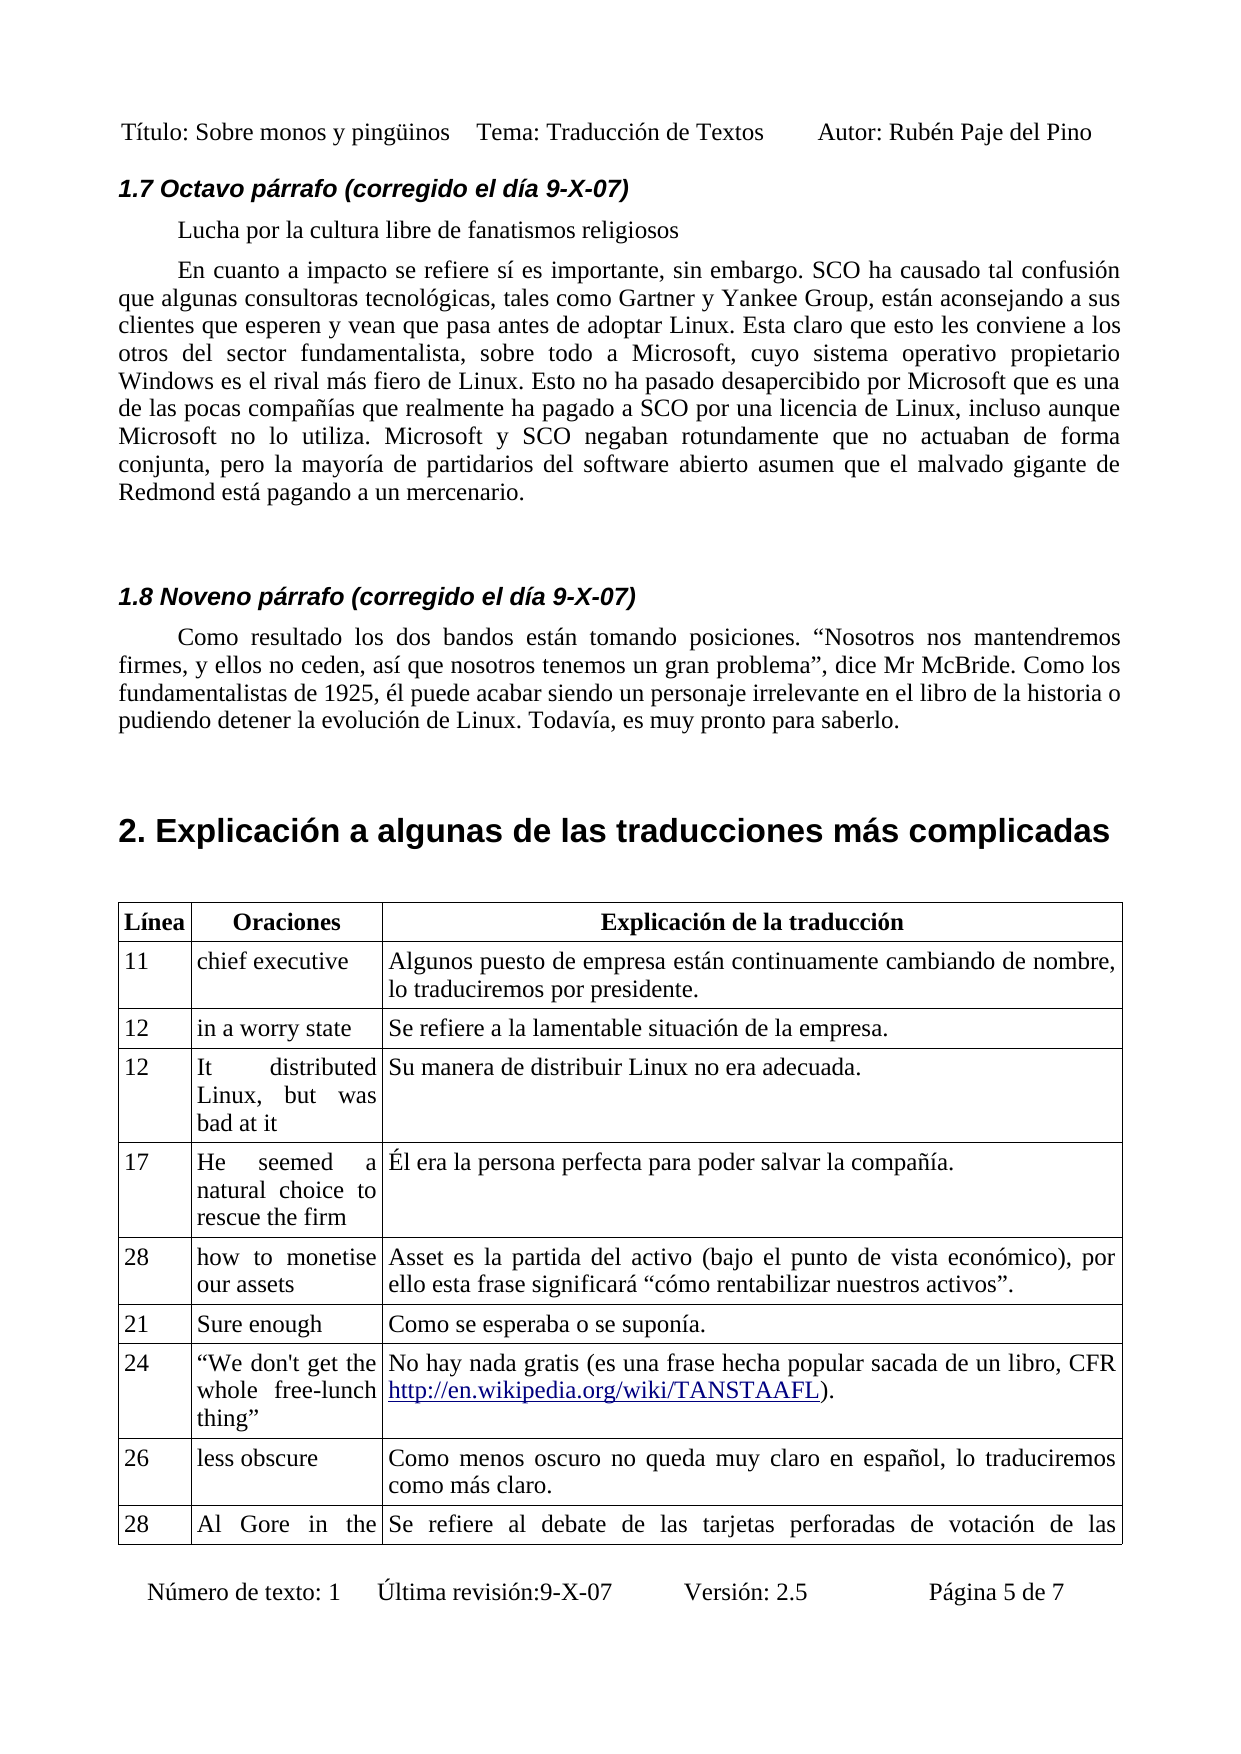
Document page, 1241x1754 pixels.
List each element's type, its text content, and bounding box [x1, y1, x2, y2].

subtitle 1.8 Noveno párrafo (corregido el día 9-X-07) [118, 583, 1122, 611]
table_cell Su manera de distribuir Linux no era adecuada. [383, 1049, 1122, 1142]
table_cell Sure enough [192, 1305, 382, 1343]
table_cell 11 [119, 942, 191, 1008]
text Lucha por la cultura libre de fanatismos religiosos [118, 216, 1122, 243]
subtitle 1.7 Octavo párrafo (corregido el día 9-X-07) [118, 175, 1122, 203]
table_cell 12 [119, 1009, 191, 1047]
table_cell chief executive [192, 942, 382, 1008]
text Como resultado los dos bandos están tomando posiciones. “Nosotros nos mantendremos firmes, y ellos no ceden, así que nosotros tenemos un gran problema”, dice Mr McBride. Como los fundamentalistas de 1925, él puede acabar siendo un personaje irrelevante en el libro de la historia o pudiendo detener la evolución de Linux. Todavía, es muy pronto para saberlo. [118, 623, 1122, 734]
table_cell 28 [119, 1506, 191, 1544]
table_cell Él era la persona perfecta para poder salvar la compañía. [383, 1143, 1122, 1237]
table_cell 12 [119, 1049, 191, 1142]
table_cell Se refiere a la lamentable situación de la empresa. [383, 1009, 1122, 1047]
table_cell Se refiere al debate de las tarjetas perforadas de votación de las [383, 1506, 1122, 1544]
table_header Explicación de la traducción [383, 903, 1122, 941]
table_cell Asset es la partida del activo (bajo el punto de vista económico), por ello esta frase significará “cómo rentabilizar nuestros activos”. [383, 1238, 1122, 1304]
text En cuanto a impacto se refiere sí es importante, sin embargo. SCO ha causado tal confusión que algunas consultoras tecnológicas, tales como Gartner y Yankee Group, están aconsejando a sus clientes que esperen y vean que pasa antes de adoptar Linux. Esta claro que esto les conviene a los otros del sector fundamentalista, sobre todo a Microsoft, cuyo sistema operativo propietario Windows es el rival más fiero de Linux. Esto no ha pasado desapercibido por Microsoft que es una de las pocas compañías que realmente ha pagado a SCO por una licencia de Linux, incluso aunque Microsoft no lo utiliza. Microsoft y SCO negaban rotundamente que no actuaban de forma conjunta, pero la mayoría de partidarios del software abierto asumen que el malvado gigante de Redmond está pagando a un mercenario. [118, 256, 1122, 505]
table_cell 21 [119, 1305, 191, 1343]
table_cell 24 [119, 1344, 191, 1438]
table_cell Al Gore in the [192, 1506, 382, 1544]
table_cell less obscure [192, 1439, 382, 1505]
table_header Línea [119, 903, 191, 941]
table_cell He seemed a natural choice to rescue the firm [192, 1143, 382, 1237]
table_cell in a worry state [192, 1009, 382, 1047]
table_cell how to monetise our assets [192, 1238, 382, 1304]
table_header Oraciones [192, 903, 382, 941]
subtitle 2. Explicación a algunas de las traducciones más complicadas [118, 812, 1122, 849]
table_cell Algunos puesto de empresa están continuamente cambiando de nombre, lo traduciremos por presidente. [383, 942, 1122, 1008]
table_cell No hay nada gratis (es una frase hecha popular sacada de un libro, CFR http://en.wikipedia.org/wiki/TANSTAAFL). [383, 1344, 1122, 1438]
table_cell It distributed Linux, but was bad at it [192, 1049, 382, 1142]
table_cell 17 [119, 1143, 191, 1237]
table_cell 26 [119, 1439, 191, 1505]
table_cell Como se esperaba o se suponía. [383, 1305, 1122, 1343]
table_cell 28 [119, 1238, 191, 1304]
table_cell Como menos oscuro no queda muy claro en español, lo traduciremos como más claro. [383, 1439, 1122, 1505]
table_cell “We don't get the whole free-lunch thing” [192, 1344, 382, 1438]
